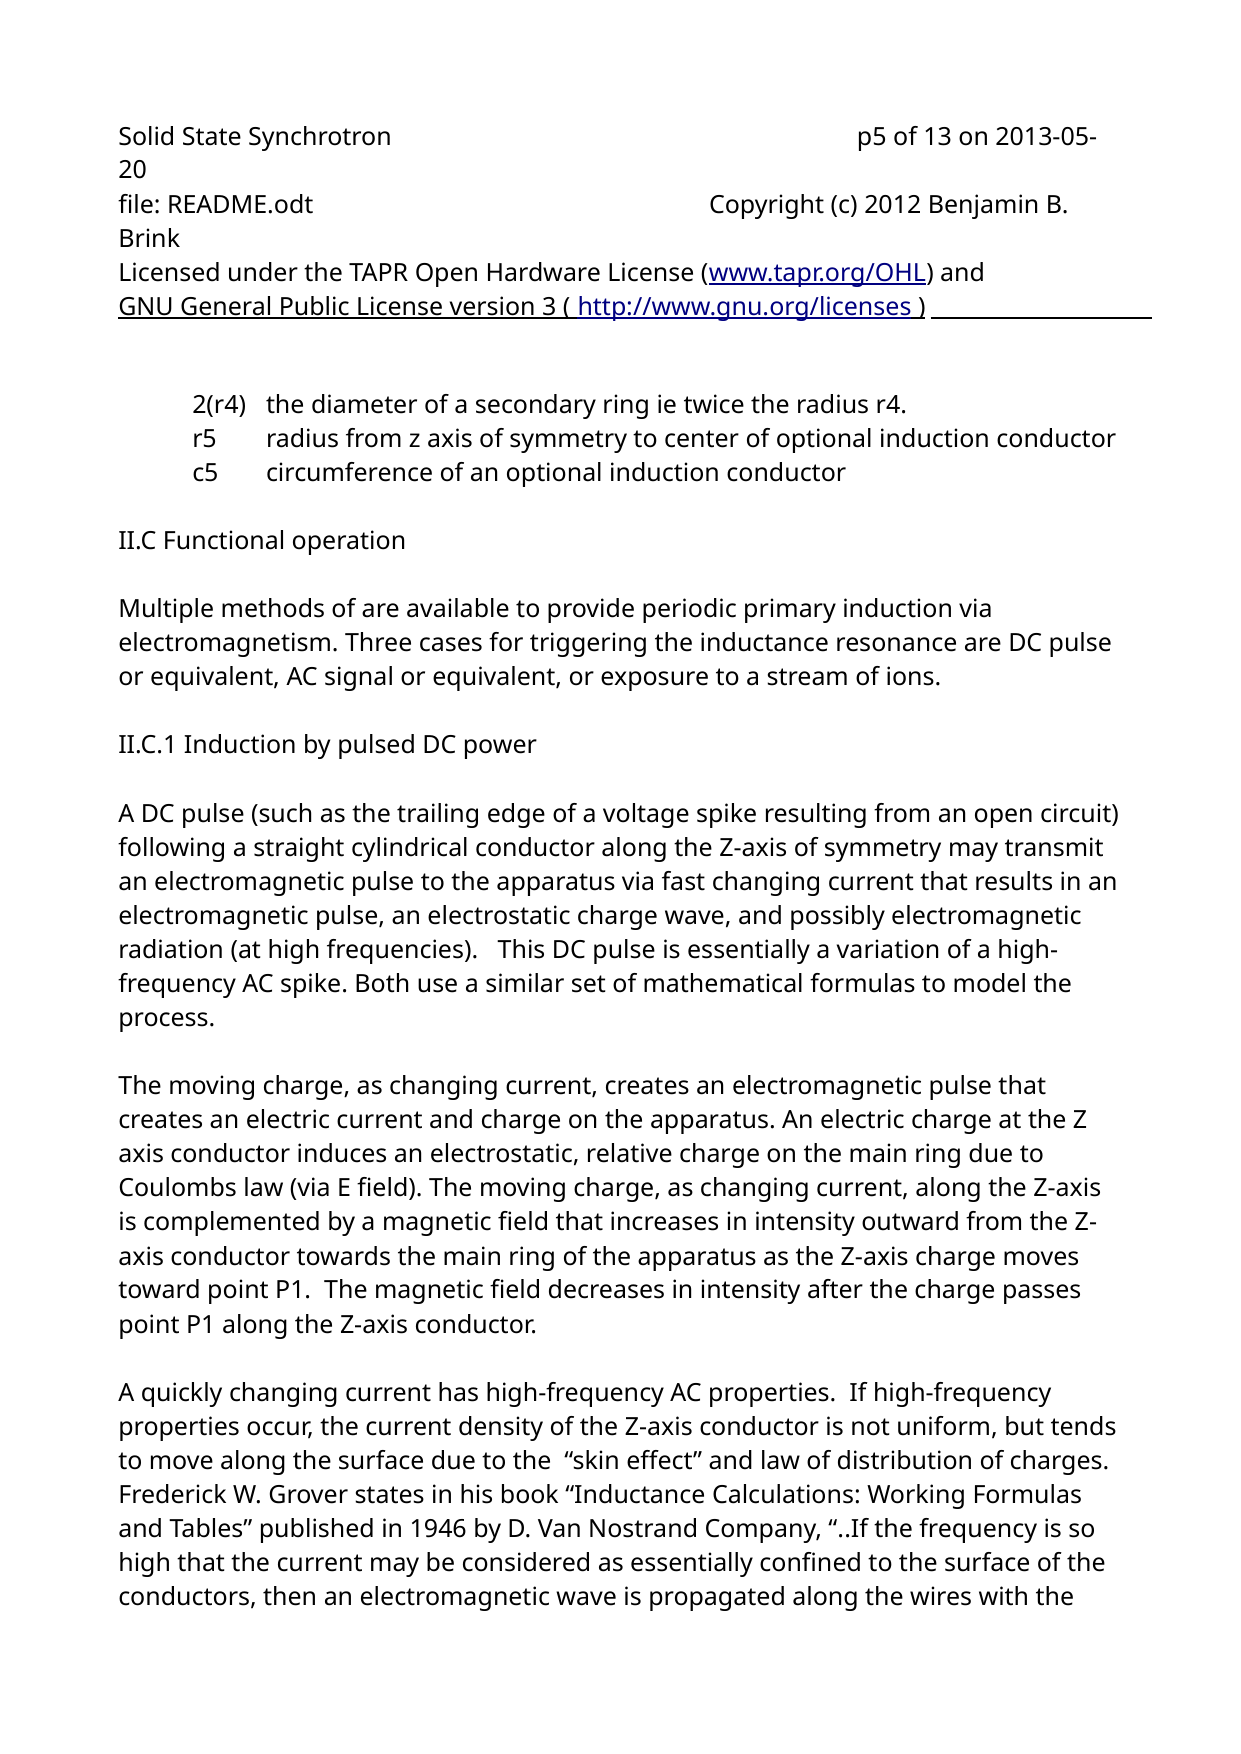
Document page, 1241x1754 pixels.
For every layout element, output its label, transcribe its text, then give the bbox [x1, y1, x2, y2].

text II.C Functional operation [118, 523, 1122, 557]
text Multiple methods of are available to provide periodic primary induction via electromagnetism. Three cases for triggering the inductance resonance are DC pulse or equivalent, AC signal or equivalent, or exposure to a stream of ions. [118, 591, 1122, 693]
text r5 radius from z axis of symmetry to center of optional induction conductor [118, 421, 1122, 455]
text c5 circumference of an optional induction conductor [118, 455, 1122, 489]
text II.C.1 Induction by pulsed DC power [118, 727, 1122, 761]
text The moving charge, as changing current, creates an electromagnetic pulse that creates an electric current and charge on the apparatus. An electric charge at the Z axis conductor induces an electrostatic, relative charge on the main ring due to Coulombs law (via E field). The moving charge, as changing current, along the Z-axis is complemented by a magnetic field that increases in intensity outward from the Z-axis conductor towards the main ring of the apparatus as the Z-axis charge moves toward point P1. The magnetic field decreases in intensity after the charge passes point P1 along the Z-axis conductor. [118, 1068, 1122, 1340]
text A quickly changing current has high-frequency AC properties. If high-frequency properties occur, the current density of the Z-axis conductor is not uniform, but tends to move along the surface due to the “skin effect” and law of distribution of charges. Frederick W. Grover states in his book “Inductance Calculations: Working Formulas and Tables” published in 1946 by D. Van Nostrand Company, “..If the frequency is so high that the current may be considered as essentially confined to the surface of the conductors, then an electromagnetic wave is propagated along the wires with the [118, 1374, 1122, 1613]
text 2(r4) the diameter of a secondary ring ie twice the radius r4. [118, 387, 1122, 421]
text A DC pulse (such as the trailing edge of a voltage spike resulting from an open circuit) following a straight cylindrical conductor along the Z-axis of symmetry may transmit an electromagnetic pulse to the apparatus via fast changing current that results in an electromagnetic pulse, an electrostatic charge wave, and possibly electromagnetic radiation (at high frequencies). This DC pulse is essentially a variation of a high-frequency AC spike. Both use a similar set of mathematical formulas to model the process. [118, 795, 1122, 1034]
